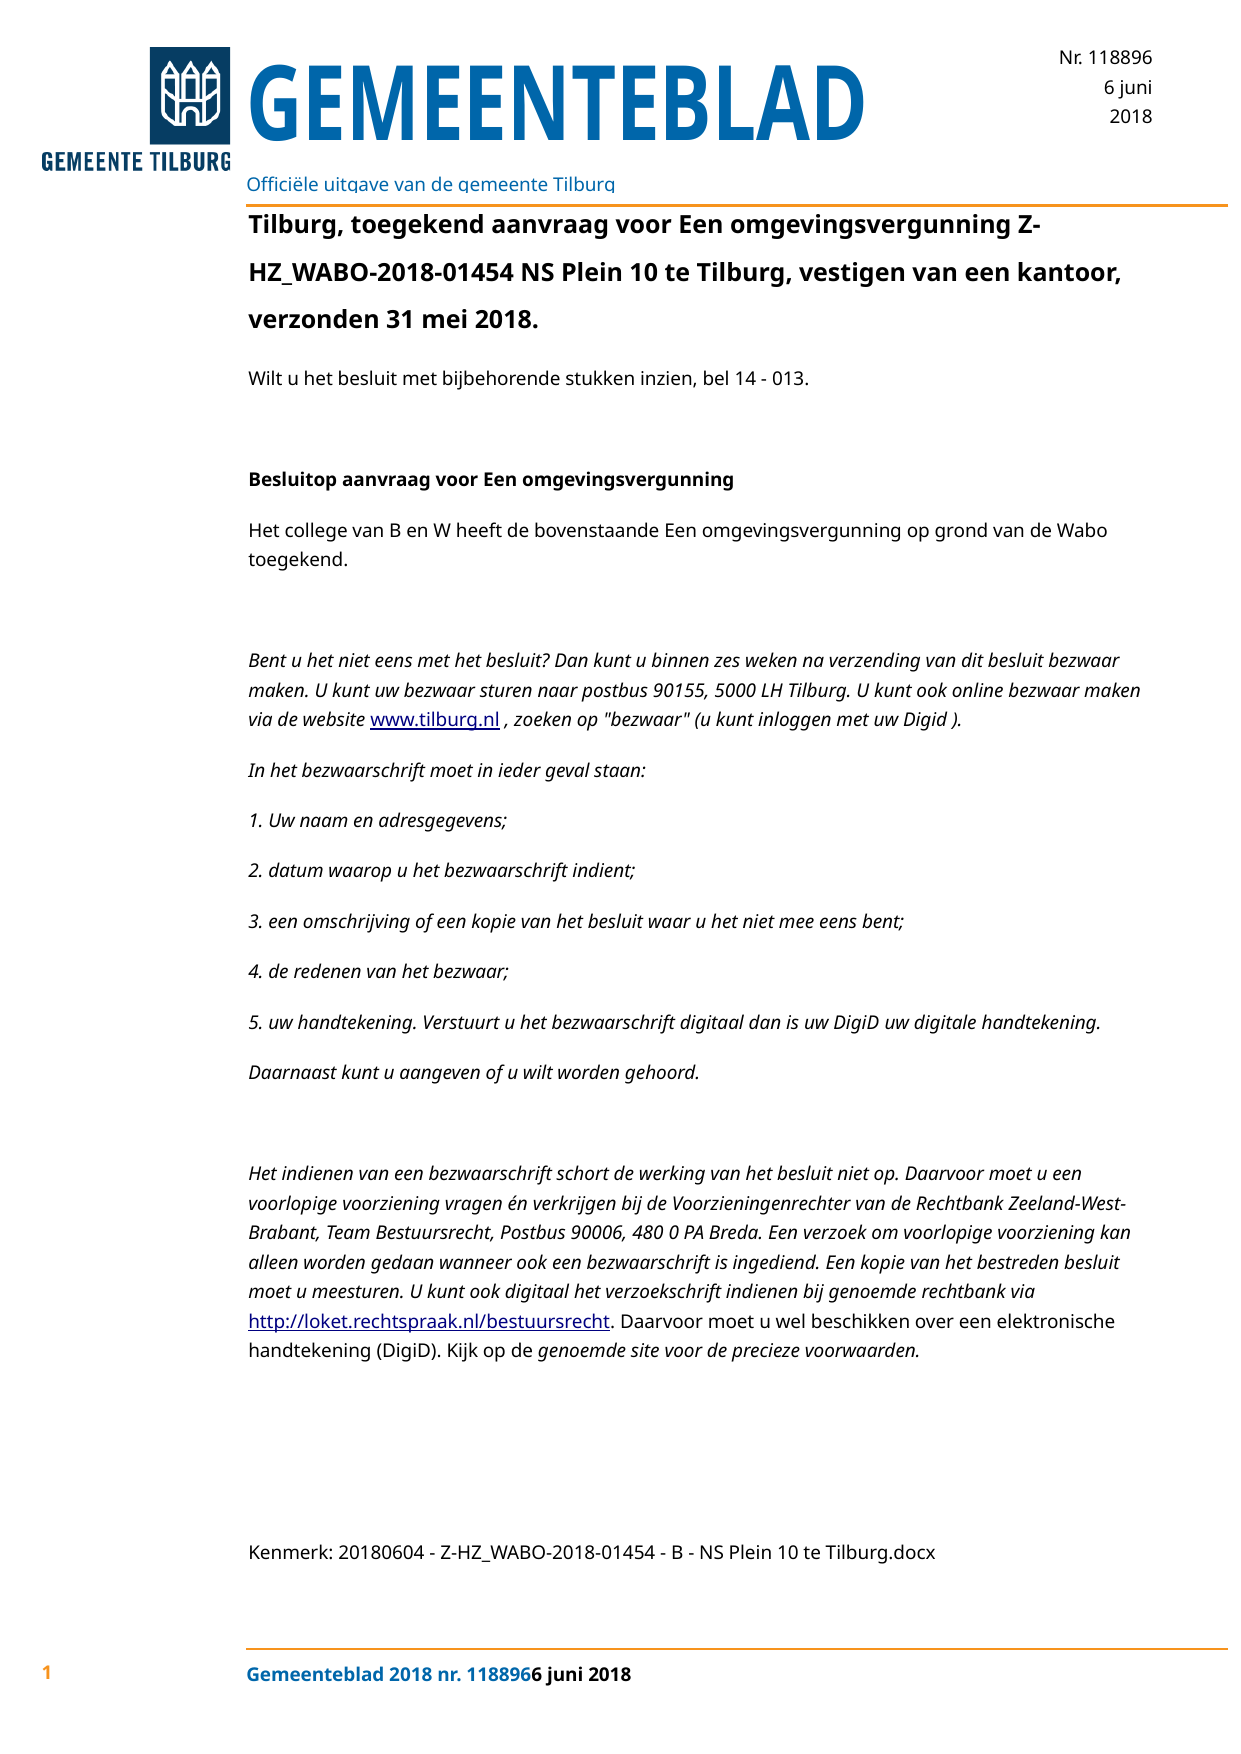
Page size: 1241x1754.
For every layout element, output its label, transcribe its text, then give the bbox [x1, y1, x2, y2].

text 4. de redenen van het bezwaar; [248, 958, 1152, 984]
text Het college van B en W heeft de bovenstaande Een omgevingsvergunning op grond van de Wabo toegekend. [248, 517, 1152, 572]
text Daarnaast kunt u aangeven of u wilt worden gehoord. [248, 1059, 1152, 1085]
text 3. een omschrijving of een kopie van het besluit waar u het niet mee eens bent; [248, 908, 1152, 934]
text Wilt u het besluit met bijbehorende stukken inzien, bel 14 - 013. [248, 366, 1152, 391]
text Bent u het niet eens met het besluit? Dan kunt u binnen zes weken na verzending van dit besluit bezwaar maken. U kunt uw bezwaar sturen naar postbus 90155, 5000 LH Tilburg. U kunt ook online bezwaar maken via de website www.tilburg.nl , zoeken op "bezwaar" (u kunt inloggen met uw Digid ). [248, 647, 1152, 732]
text 5. uw handtekening. Verstuurt u het bezwaarschrift digitaal dan is uw DigiD uw digitale handtekening. [248, 1009, 1152, 1034]
text 1. Uw naam en adresgegevens; [248, 807, 1152, 833]
text 2. datum waarop u het bezwaarschrift indient; [248, 858, 1152, 883]
text Het indienen van een bezwaarschrift schort de werking van het besluit niet op. Daarvoor moet u een voorlopige voorziening vragen én verkrijgen bij de Voorzieningenrechter van de Rechtbank Zeeland-West-Brabant, Team Bestuursrecht, Postbus 90006, 480 0 PA Breda. Een verzoek om voorlopige voorziening kan alleen worden gedaan wanneer ook een bezwaarschrift is ingediend. Een kopie van het bestreden besluit moet u meesturen. U kunt ook digitaal het verzoekschrift indienen bij genoemde rechtbank via http://loket.rechtspraak.nl/bestuursrecht. Daarvoor moet u wel beschikken over een elektronische handtekening (DigiD). Kijk op de genoemde site voor de precieze voorwaarden. [248, 1160, 1152, 1363]
text In het bezwaarschrift moet in ieder geval staan: [248, 757, 1152, 782]
text Besluitop aanvraag voor Een omgevingsvergunning [248, 466, 1152, 492]
picture [41, 47, 231, 172]
text Kenmerk: 20180604 - Z-HZ_WABO-2018-01454 - B - NS Plein 10 te Tilburg.docx [248, 1539, 1152, 1565]
text Tilburg, toegekend aanvraag voor Een omgevingsvergunning Z-HZ_WABO-2018-01454 NS Plein 10 te Tilburg, vestigen van een kantoor, verzonden 31 mei 2018. [248, 207, 1152, 336]
